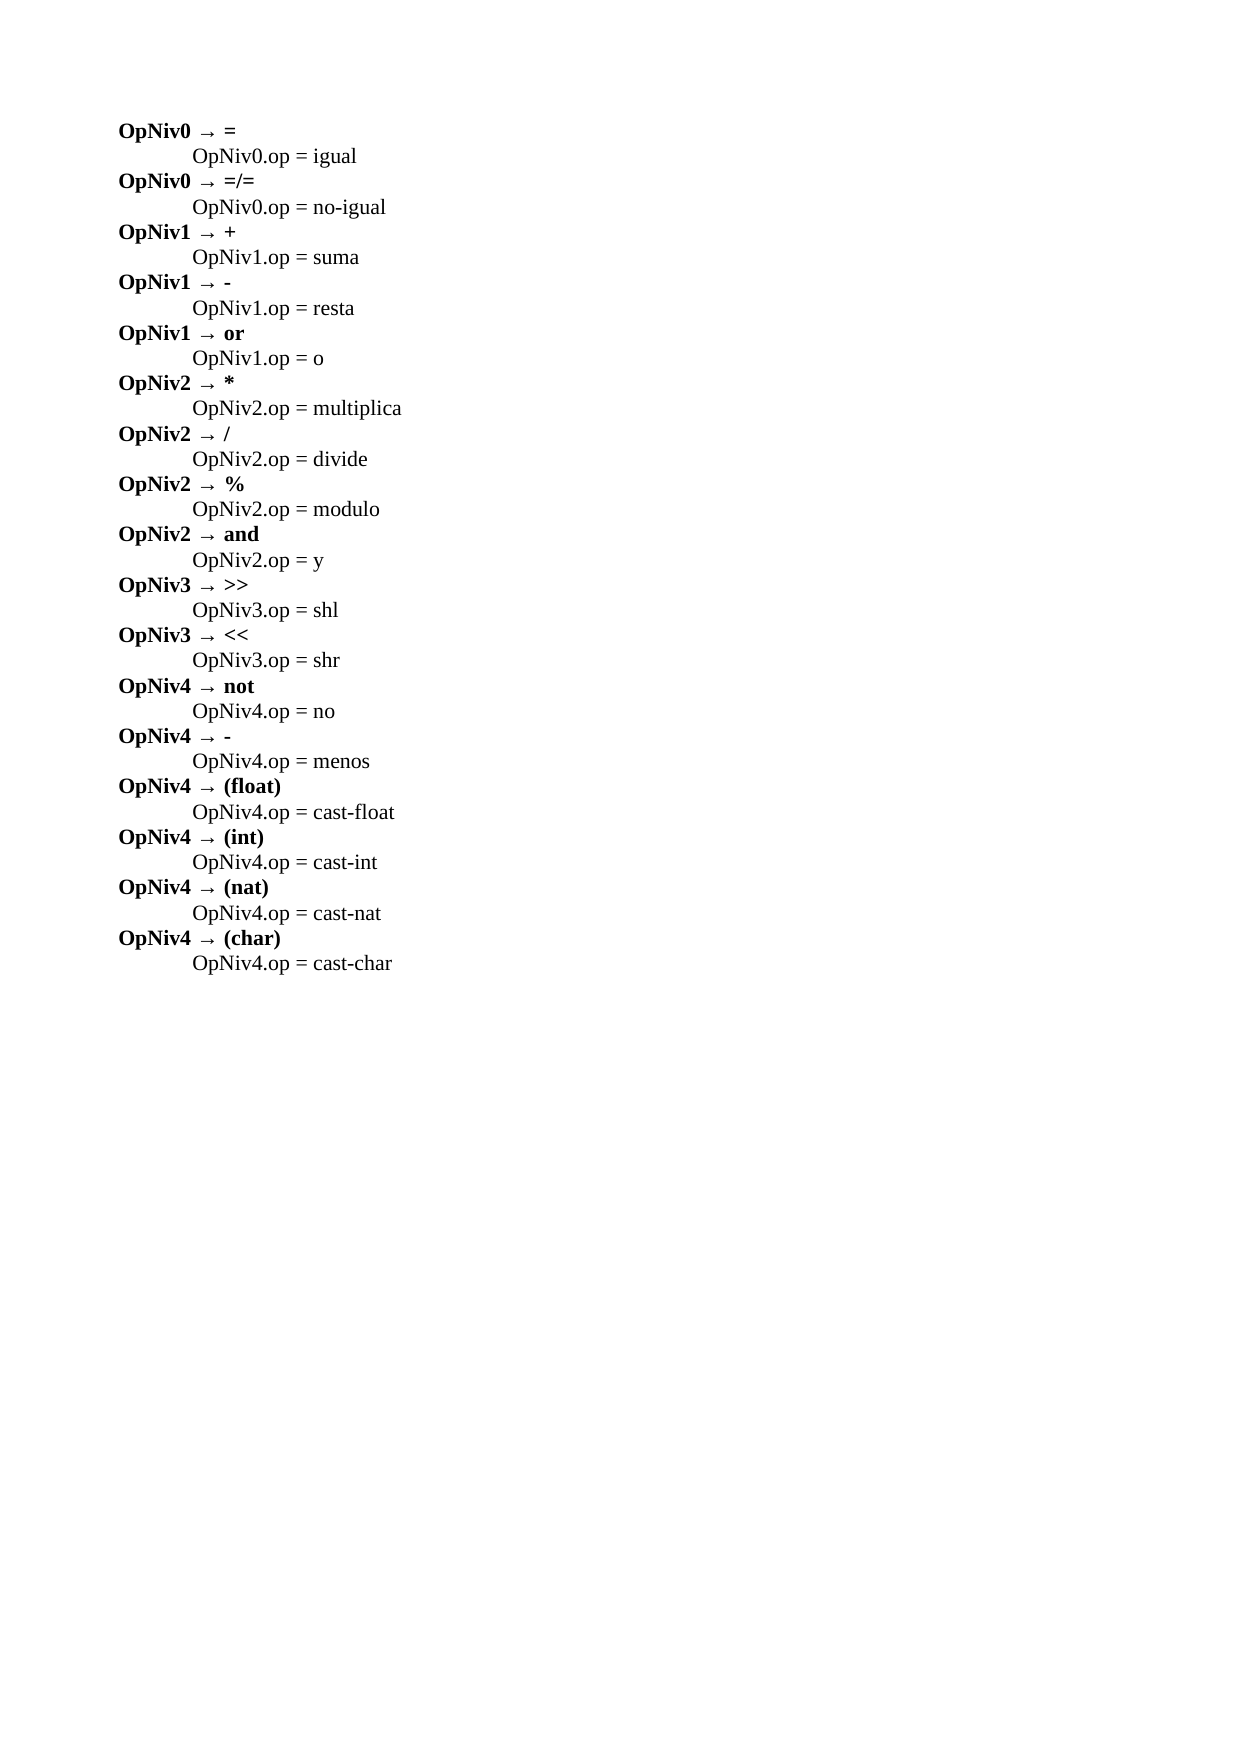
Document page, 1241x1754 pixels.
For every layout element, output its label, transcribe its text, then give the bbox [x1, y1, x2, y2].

text OpNiv1 → or [118, 320, 1122, 345]
text OpNiv4.op = cast-int [118, 849, 1122, 874]
text OpNiv2.op = modulo [118, 496, 1122, 521]
text OpNiv1 → - [118, 269, 1122, 294]
text OpNiv4 → (char) [118, 925, 1122, 950]
text OpNiv3 → >> [118, 572, 1122, 597]
text OpNiv4.op = cast-char [118, 950, 1122, 975]
text OpNiv0 → =/= [118, 168, 1122, 194]
text OpNiv1.op = resta [118, 294, 1122, 320]
text OpNiv4.op = cast-float [118, 799, 1122, 824]
text OpNiv4 → - [118, 723, 1122, 748]
text OpNiv4 → (nat) [118, 874, 1122, 899]
text OpNiv0.op = igual [118, 143, 1122, 168]
text OpNiv1.op = suma [118, 244, 1122, 269]
text OpNiv4.op = no [118, 698, 1122, 723]
text OpNiv4.op = cast-nat [118, 899, 1122, 925]
text OpNiv3.op = shl [118, 597, 1122, 622]
text OpNiv3.op = shr [118, 647, 1122, 673]
text OpNiv1 → + [118, 219, 1122, 244]
text OpNiv0.op = no-igual [118, 194, 1122, 219]
text OpNiv4 → (int) [118, 824, 1122, 849]
text OpNiv4 → (float) [118, 773, 1122, 799]
text OpNiv0 → = [118, 118, 1122, 143]
text OpNiv4.op = menos [118, 748, 1122, 773]
text OpNiv1.op = o [118, 345, 1122, 370]
text OpNiv2 → / [118, 421, 1122, 446]
text OpNiv3 → << [118, 622, 1122, 647]
text OpNiv2 → % [118, 471, 1122, 496]
text OpNiv2.op = y [118, 547, 1122, 572]
text OpNiv2.op = divide [118, 446, 1122, 471]
text OpNiv2.op = multiplica [118, 395, 1122, 421]
text OpNiv2 → and [118, 521, 1122, 547]
text OpNiv4 → not [118, 673, 1122, 698]
text OpNiv2 → * [118, 370, 1122, 395]
